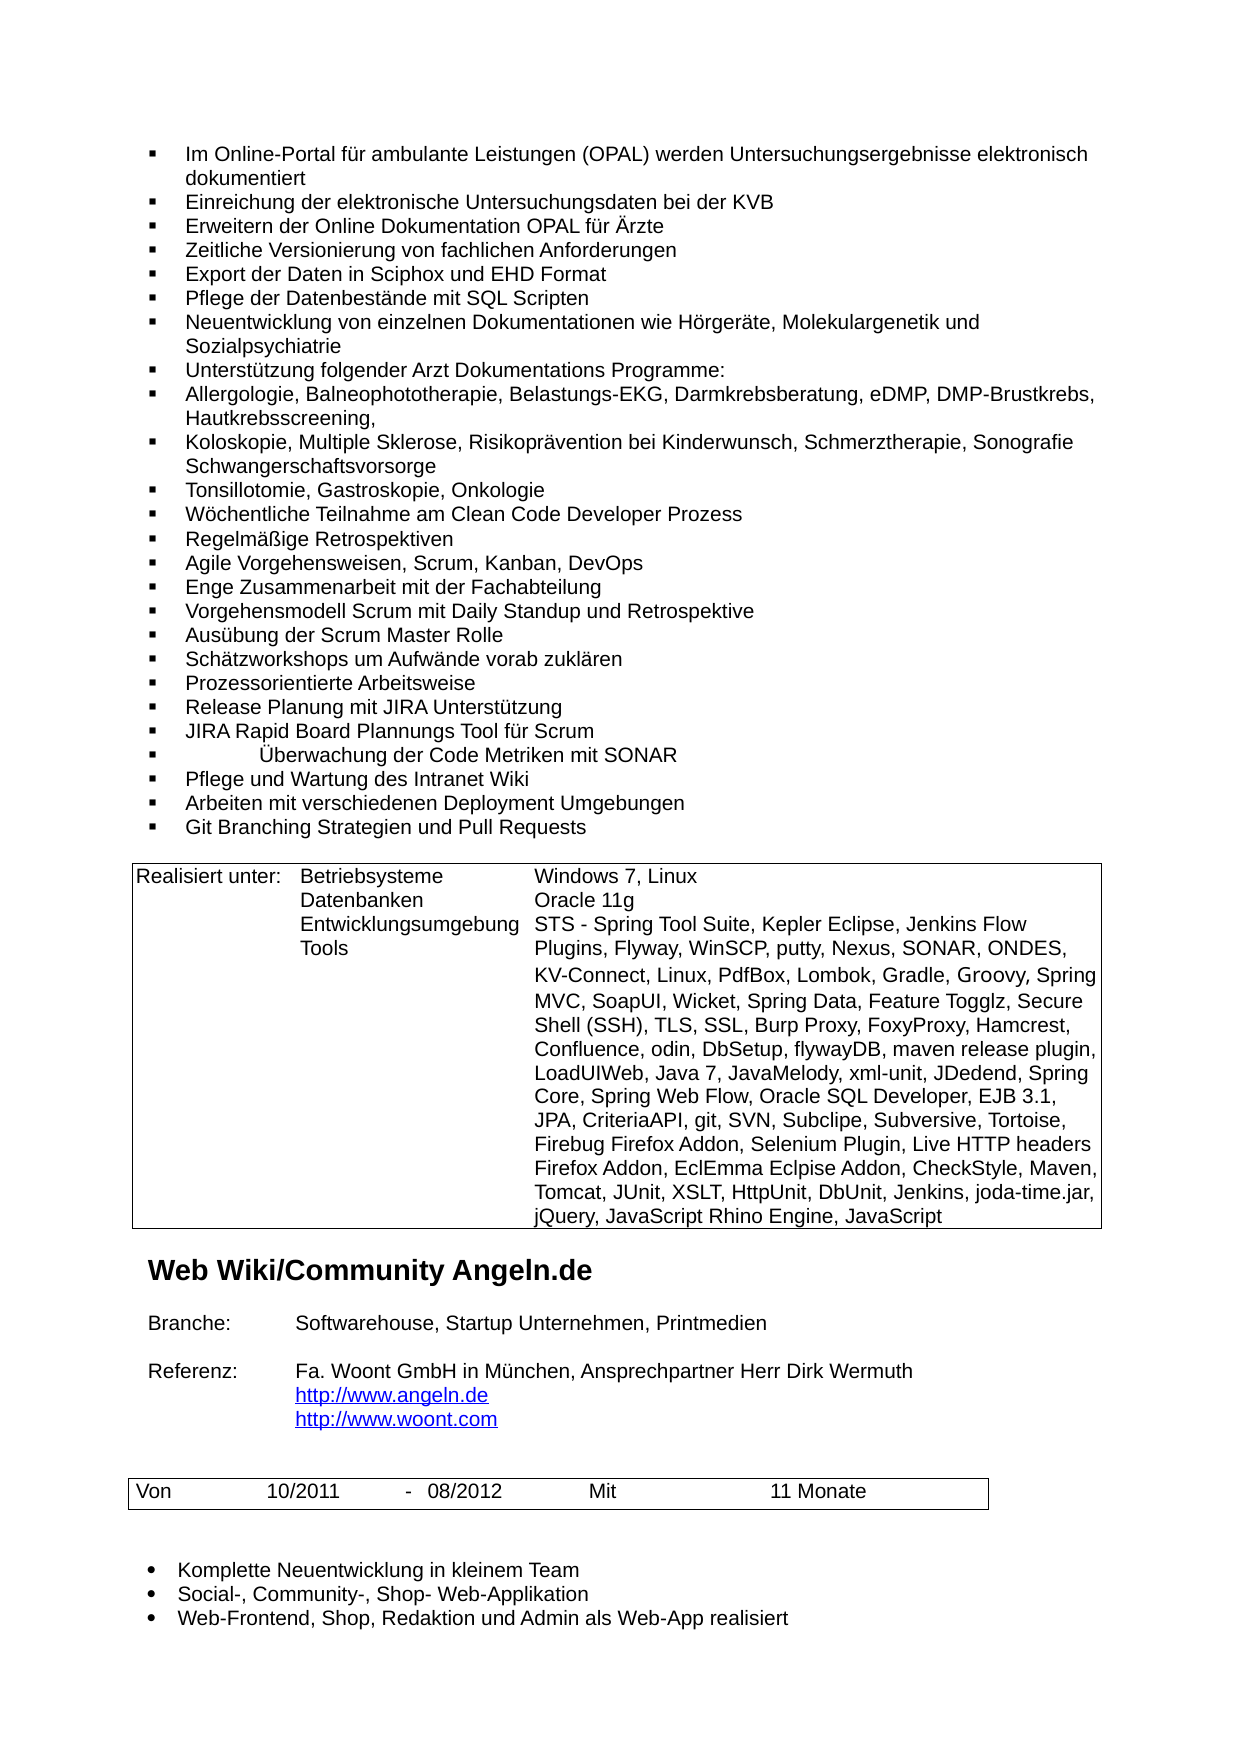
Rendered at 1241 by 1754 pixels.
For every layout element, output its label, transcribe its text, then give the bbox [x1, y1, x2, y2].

list Schätzworkshops um Aufwände vorab zuklären [148, 647, 1110, 671]
text Referenz: Fa. Woont GmbH in München, Ansprechpartner Herr Dirk Wermuth [148, 1358, 1110, 1382]
table_header 11 Monate [763, 1479, 988, 1509]
list Agile Vorgehensweisen, Scrum, Kanban, DevOps [148, 550, 1110, 574]
table_header 10/2011 [259, 1479, 398, 1509]
list Einreichung der elektronische Untersuchungsdaten bei der KVB [148, 190, 1110, 214]
text http://www.woont.com [221, 1406, 1110, 1430]
list Enge Zusammenarbeit mit der Fachabteilung [148, 574, 1110, 598]
list Überwachung der Code Metriken mit SONAR [148, 743, 1110, 767]
table_cell STS - Spring Tool Suite, Kepler Eclipse, Jenkins Flow Plugins, Flyway, WinSCP, putty, Nexus, SONAR, ONDES, KV-Connect, Linux, PdfBox, Lombok, Gradle, Groovy, Spring MVC, SoapUI, Wicket, Spring Data, Feature Togglz, Secure Shell (SSH), TLS, SSL, Burp Proxy, FoxyProxy, Hamcrest, Confluence, odin, DbSetup, flywayDB, maven release plugin, LoadUIWeb, Java 7, JavaMelody, xml-unit, JDedend, Spring Core, Spring Web Flow, Oracle SQL Developer, EJB 3.1, JPA, CriteriaAPI, git, SVN, Subclipe, Subversive, Tortoise, Firebug Firefox Addon, Selenium Plugin, Live HTTP headers Firefox Addon, EclEmma Eclpise Addon, CheckStyle, Maven, Tomcat, JUnit, XSLT, HttpUnit, DbUnit, Jenkins, joda-time.jar, jQuery, JavaScript Rhino Engine, JavaScript [531, 912, 1101, 1228]
list Zeitliche Versionierung von fachlichen Anforderungen [148, 238, 1110, 262]
text http://www.angeln.de [221, 1382, 1110, 1406]
list Ausübung der Scrum Master Rolle [148, 623, 1110, 647]
list Release Planung mit JIRA Unterstützung [148, 695, 1110, 719]
table_header 08/2012 [420, 1479, 581, 1509]
table_header Mit [581, 1479, 762, 1509]
list Pflege und Wartung des Intranet Wiki [148, 767, 1110, 791]
list Prozessorientierte Arbeitsweise [148, 671, 1110, 695]
list Regelmäßige Retrospektiven [148, 526, 1110, 550]
list Git Branching Strategien und Pull Requests [148, 815, 1110, 839]
table_header - [398, 1479, 420, 1509]
table_header Von [129, 1479, 259, 1509]
list Vorgehensmodell Scrum mit Daily Standup und Retrospektive [148, 598, 1110, 623]
list Neuentwicklung von einzelnen Dokumentationen wie Hörgeräte, Molekulargenetik und Sozialpsychiatrie [148, 310, 1110, 358]
list Arbeiten mit verschiedenen Deployment Umgebungen [148, 791, 1110, 815]
list Export der Daten in Sciphox und EHD Format [148, 262, 1110, 286]
table_cell [133, 912, 297, 1228]
list Wöchentliche Teilnahme am Clean Code Developer Prozess [148, 502, 1110, 526]
table_header Windows 7, Linux Oracle 11g [531, 864, 1101, 912]
list Tonsillotomie, Gastroskopie, Onkologie [148, 478, 1110, 502]
list Erweitern der Online Dokumentation OPAL für Ärzte [148, 214, 1110, 238]
list Komplette Neuentwicklung in kleinem Team [148, 1558, 1110, 1582]
list Unterstützung folgender Arzt Dokumentations Programme: [148, 358, 1110, 382]
text Branche: Softwarehouse, Startup Unternehmen, Printmedien [148, 1311, 1110, 1334]
list Im Online-Portal für ambulante Leistungen (OPAL) werden Untersuchungsergebnisse elektronisch dokumentiert [148, 142, 1110, 190]
table_cell Entwicklungsumgebung Tools [297, 912, 531, 1228]
list Web-Frontend, Shop, Redaktion und Admin als Web-App realisiert [148, 1606, 1110, 1630]
text Web Wiki/Community Angeln.de [148, 1253, 1110, 1287]
table_header Realisiert unter: [133, 864, 297, 912]
list JIRA Rapid Board Plannungs Tool für Scrum [148, 719, 1110, 743]
list Allergologie, Balneophototherapie, Belastungs-EKG, Darmkrebsberatung, eDMP, DMP-Brustkrebs, Hautkrebsscreening, [148, 382, 1110, 430]
list Pflege der Datenbestände mit SQL Scripten [148, 286, 1110, 310]
list Koloskopie, Multiple Sklerose, Risikoprävention bei Kinderwunsch, Schmerztherapie, Sonografie Schwangerschaftsvorsorge [148, 430, 1110, 478]
table_header Betriebsysteme Datenbanken [297, 864, 531, 912]
list Social-, Community-, Shop- Web-Applikation [148, 1582, 1110, 1606]
